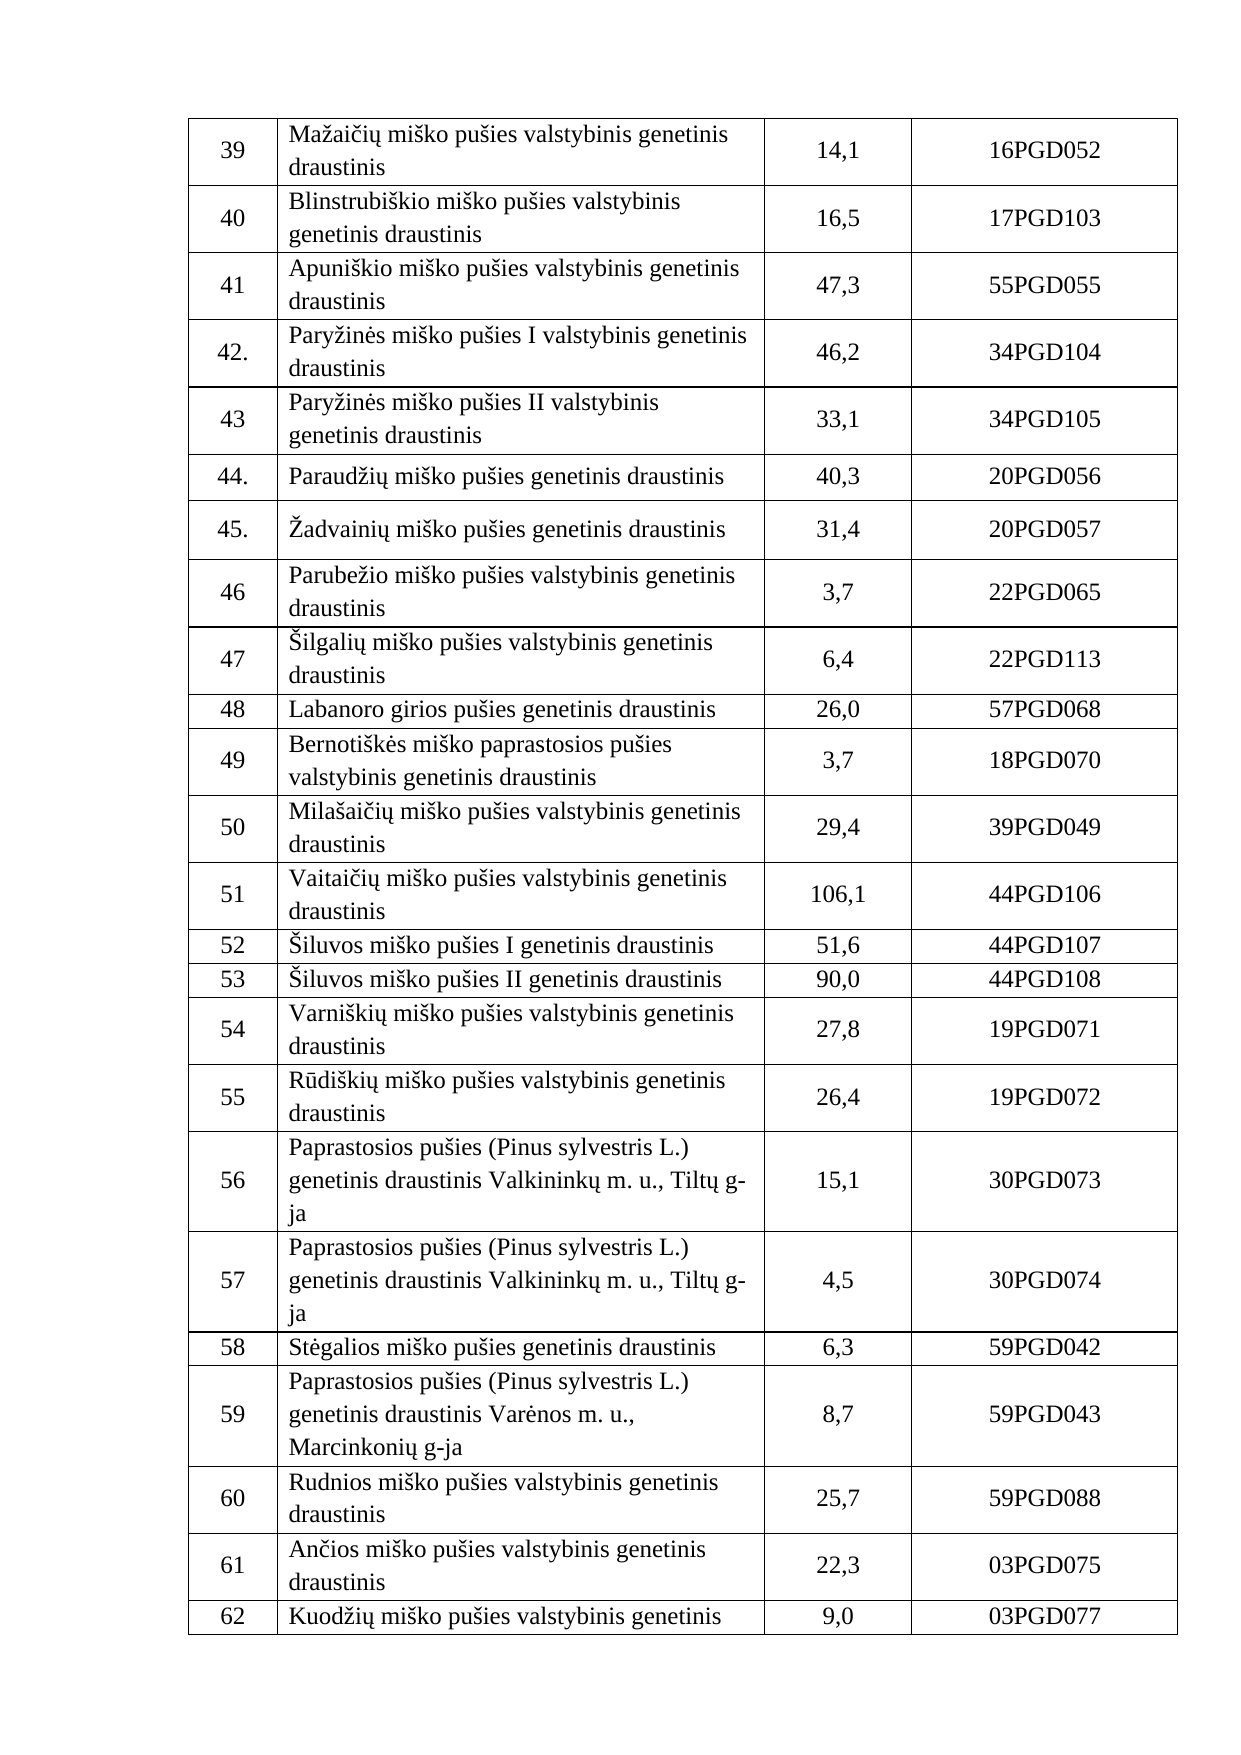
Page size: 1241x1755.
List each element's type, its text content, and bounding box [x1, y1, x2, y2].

table_cell 59PGD088 [912, 1467, 1177, 1533]
table_cell 30PGD074 [912, 1232, 1177, 1331]
table_cell 106,1 [765, 863, 911, 929]
table_cell 29,4 [765, 796, 911, 862]
table_cell 90,0 [765, 964, 911, 997]
table_cell 57PGD068 [912, 695, 1177, 728]
table_cell 8,7 [765, 1366, 911, 1466]
table_cell 44PGD108 [912, 964, 1177, 997]
table_cell 22PGD065 [912, 560, 1177, 626]
table_cell Šiluvos miško pušies II genetinis draustinis [278, 964, 764, 997]
table_cell 59 [189, 1366, 277, 1466]
table_cell 03PGD077 [912, 1601, 1177, 1634]
table_cell 49 [189, 729, 277, 795]
table_cell Mažaičių miško pušies valstybinis genetinis draustinis [278, 119, 764, 185]
table_cell 59PGD042 [912, 1333, 1177, 1365]
table_cell Paprastosios pušies (Pinus sylvestris L.) genetinis draustinis Valkininkų m. u., Tiltų g-ja [278, 1232, 764, 1331]
table_cell 39PGD049 [912, 796, 1177, 862]
table_cell 51 [189, 863, 277, 929]
table_cell Rudnios miško pušies valstybinis genetinis draustinis [278, 1467, 764, 1533]
table_cell 18PGD070 [912, 729, 1177, 795]
table_cell 43 [189, 388, 277, 453]
table_cell 4,5 [765, 1232, 911, 1331]
table_cell 33,1 [765, 388, 911, 453]
table_cell Kuodžių miško pušies valstybinis genetinis [278, 1601, 764, 1634]
table_cell 47 [189, 628, 277, 693]
table_cell 27,8 [765, 998, 911, 1064]
table_cell Žadvainių miško pušies genetinis draustinis [278, 501, 764, 559]
table_cell Šiluvos miško pušies I genetinis draustinis [278, 930, 764, 963]
table_cell 55 [189, 1065, 277, 1131]
table_cell 34PGD105 [912, 388, 1177, 453]
table_cell 48 [189, 695, 277, 728]
table_cell 61 [189, 1534, 277, 1600]
table_cell 6,4 [765, 628, 911, 693]
table_cell 52 [189, 930, 277, 963]
table_cell 40 [189, 186, 277, 252]
table_cell 17PGD103 [912, 186, 1177, 252]
table_cell Blinstrubiškio miško pušies valstybinis genetinis draustinis [278, 186, 764, 252]
table_cell Bernotiškės miško paprastosios pušies valstybinis genetinis draustinis [278, 729, 764, 795]
table_cell 44PGD107 [912, 930, 1177, 963]
table_cell 16PGD052 [912, 119, 1177, 185]
table_cell 54 [189, 998, 277, 1064]
table_cell 41 [189, 253, 277, 319]
table_cell Labanoro girios pušies genetinis draustinis [278, 695, 764, 728]
table_cell 58 [189, 1333, 277, 1365]
table_cell 60 [189, 1467, 277, 1533]
table_cell 42. [189, 320, 277, 386]
table_cell 14,1 [765, 119, 911, 185]
table_cell Milašaičių miško pušies valstybinis genetinis draustinis [278, 796, 764, 862]
table_cell 30PGD073 [912, 1132, 1177, 1231]
table_cell 25,7 [765, 1467, 911, 1533]
table_cell 55PGD055 [912, 253, 1177, 319]
table_cell 19PGD072 [912, 1065, 1177, 1131]
table_cell Vaitaičių miško pušies valstybinis genetinis draustinis [278, 863, 764, 929]
table_cell 16,5 [765, 186, 911, 252]
table_cell Paryžinės miško pušies II valstybinis genetinis draustinis [278, 388, 764, 453]
table_cell 45. [189, 501, 277, 559]
table_cell 20PGD057 [912, 501, 1177, 559]
table_cell 46,2 [765, 320, 911, 386]
table_cell 3,7 [765, 560, 911, 626]
table_cell 03PGD075 [912, 1534, 1177, 1600]
table_cell 44. [189, 455, 277, 500]
table_cell 39 [189, 119, 277, 185]
table_cell Paraudžių miško pušies genetinis draustinis [278, 455, 764, 500]
table_cell Rūdiškių miško pušies valstybinis genetinis draustinis [278, 1065, 764, 1131]
table_cell 31,4 [765, 501, 911, 559]
table_cell Paryžinės miško pušies I valstybinis genetinis draustinis [278, 320, 764, 386]
table_cell 53 [189, 964, 277, 997]
table_cell Apuniškio miško pušies valstybinis genetinis draustinis [278, 253, 764, 319]
table_cell 51,6 [765, 930, 911, 963]
table_cell 26,0 [765, 695, 911, 728]
table_cell 15,1 [765, 1132, 911, 1231]
table_cell Stėgalios miško pušies genetinis draustinis [278, 1333, 764, 1365]
table_cell Paprastosios pušies (Pinus sylvestris L.) genetinis draustinis Varėnos m. u., Marcinkonių g-ja [278, 1366, 764, 1466]
table_cell Šilgalių miško pušies valstybinis genetinis draustinis [278, 628, 764, 693]
table_cell 20PGD056 [912, 455, 1177, 500]
table_cell Ančios miško pušies valstybinis genetinis draustinis [278, 1534, 764, 1600]
table_cell 59PGD043 [912, 1366, 1177, 1466]
table_cell 26,4 [765, 1065, 911, 1131]
table_cell 47,3 [765, 253, 911, 319]
table_cell 9,0 [765, 1601, 911, 1634]
table_cell 22PGD113 [912, 628, 1177, 693]
table_cell 46 [189, 560, 277, 626]
table_cell Varniškių miško pušies valstybinis genetinis draustinis [278, 998, 764, 1064]
table_cell 3,7 [765, 729, 911, 795]
table_cell 62 [189, 1601, 277, 1634]
table_cell 50 [189, 796, 277, 862]
table_cell 6,3 [765, 1333, 911, 1365]
table_cell 34PGD104 [912, 320, 1177, 386]
table_cell 40,3 [765, 455, 911, 500]
table_cell 56 [189, 1132, 277, 1231]
table_cell 19PGD071 [912, 998, 1177, 1064]
table_cell Paprastosios pušies (Pinus sylvestris L.) genetinis draustinis Valkininkų m. u., Tiltų g-ja [278, 1132, 764, 1231]
table_cell 22,3 [765, 1534, 911, 1600]
table_cell 57 [189, 1232, 277, 1331]
table_cell 44PGD106 [912, 863, 1177, 929]
table_cell Parubežio miško pušies valstybinis genetinis draustinis [278, 560, 764, 626]
